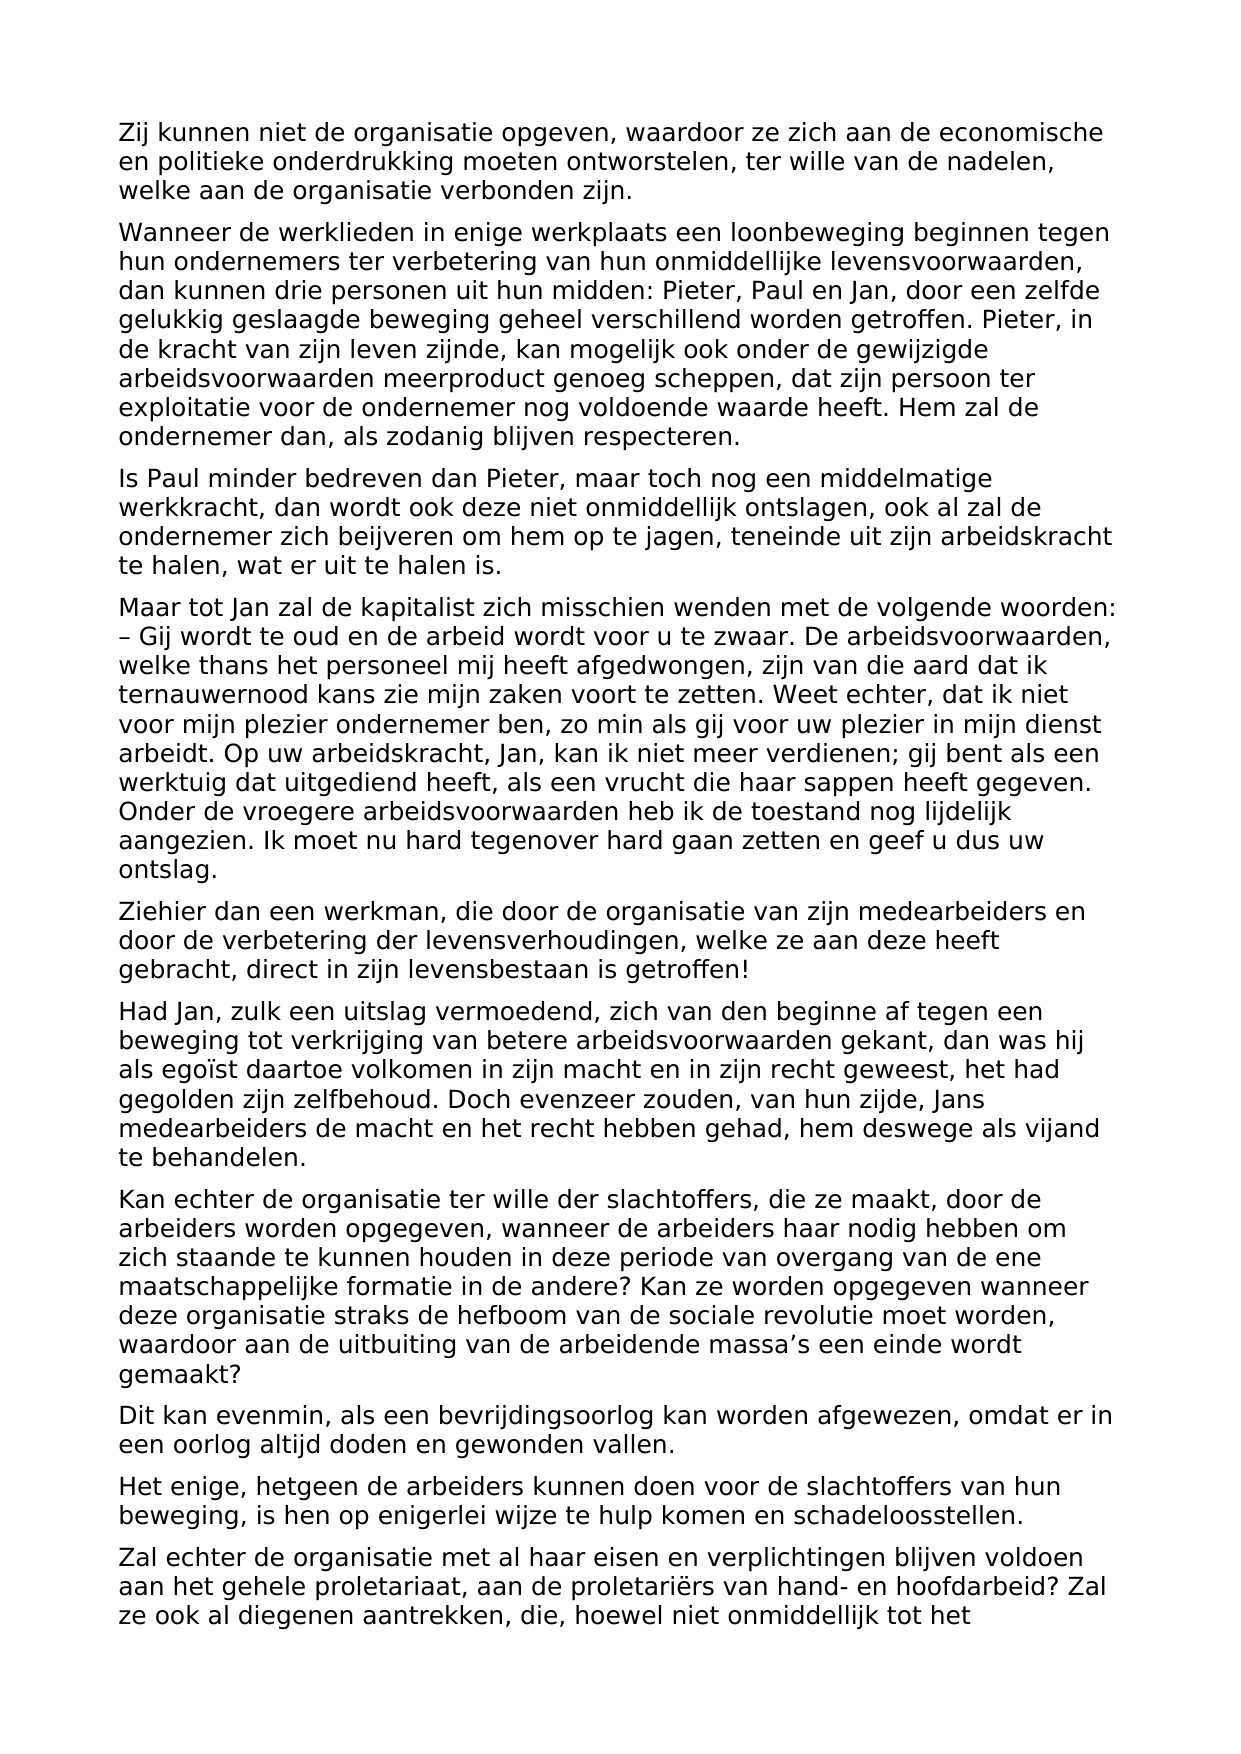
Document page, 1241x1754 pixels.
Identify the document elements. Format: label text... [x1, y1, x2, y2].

text Kan echter de organisatie ter wille der slachtoffers, die ze maakt, door de arbeiders worden opgegeven, wanneer de arbeiders haar nodig hebben om zich staande te kunnen houden in deze periode van overgang van de ene maatschappelijke formatie in de andere? Kan ze worden opgegeven wanneer deze organisatie straks de hefboom van de sociale revolutie moet worden, waardoor aan de uitbuiting van de arbeidende massa’s een einde wordt gemaakt? [118, 1185, 1122, 1389]
text Wanneer de werklieden in enige werkplaats een loonbeweging beginnen tegen hun ondernemers ter verbetering van hun onmiddellijke levensvoorwaarden, dan kunnen drie personen uit hun midden: Pieter, Paul en Jan, door een zelfde gelukkig geslaagde beweging geheel verschillend worden getroffen. Pieter, in de kracht van zijn leven zijnde, kan mogelijk ook onder de gewijzigde arbeidsvoorwaarden meerproduct genoeg scheppen, dat zijn persoon ter exploitatie voor de ondernemer nog voldoende waarde heeft. Hem zal de ondernemer dan, als zodanig blijven respecteren. [118, 218, 1122, 451]
text Zij kunnen niet de organisatie opgeven, waardoor ze zich aan de economische en politieke onderdrukking moeten ontworstelen, ter wille van de nadelen, welke aan de organisatie verbonden zijn. [118, 118, 1122, 206]
text Het enige, hetgeen de arbeiders kunnen doen voor de slachtoffers van hun beweging, is hen op enigerlei wijze te hulp komen en schadeloosstellen. [118, 1472, 1122, 1531]
text Maar tot Jan zal de kapitalist zich misschien wenden met de volgende woorden: – Gij wordt te oud en de arbeid wordt voor u te zwaar. De arbeidsvoorwaarden, welke thans het personeel mij heeft afgedwongen, zijn van die aard dat ik ternauwernood kans zie mijn zaken voort te zetten. Weet echter, dat ik niet voor mijn plezier ondernemer ben, zo min als gij voor uw plezier in mijn dienst arbeidt. Op uw arbeidskracht, Jan, kan ik niet meer verdienen; gij bent als een werktuig dat uitgediend heeft, als een vrucht die haar sappen heeft gegeven. Onder de vroegere arbeidsvoorwaarden heb ik de toestand nog lijdelijk aangezien. Ik moet nu hard tegenover hard gaan zetten en geef u dus uw ontslag. [118, 593, 1122, 885]
text Ziehier dan een werkman, die door de organisatie van zijn medearbeiders en door de verbetering der levensverhoudingen, welke ze aan deze heeft gebracht, direct in zijn levensbestaan is getroffen! [118, 897, 1122, 985]
text Dit kan evenmin, als een bevrijdingsoorlog kan worden afgewezen, omdat er in een oorlog altijd doden en gewonden vallen. [118, 1401, 1122, 1460]
text Is Paul minder bedreven dan Pieter, maar toch nog een middelmatige werkkracht, dan wordt ook deze niet onmiddellijk ontslagen, ook al zal de ondernemer zich beijveren om hem op te jagen, teneinde uit zijn arbeidskracht te halen, wat er uit te halen is. [118, 464, 1122, 581]
text Zal echter de organisatie met al haar eisen en verplichtingen blijven voldoen aan het gehele proletariaat, aan de proletariërs van hand- en hoofdarbeid? Zal ze ook al diegenen aantrekken, die, hoewel niet onmiddellijk tot het [118, 1543, 1122, 1631]
text Had Jan, zulk een uitslag vermoedend, zich van den beginne af tegen een beweging tot verkrijging van betere arbeidsvoorwaarden gekant, dan was hij als egoïst daartoe volkomen in zijn macht en in zijn recht geweest, het had gegolden zijn zelfbehoud. Doch evenzeer zouden, van hun zijde, Jans medearbeiders de macht en het recht hebben gehad, hem deswege als vijand te behandelen. [118, 997, 1122, 1172]
